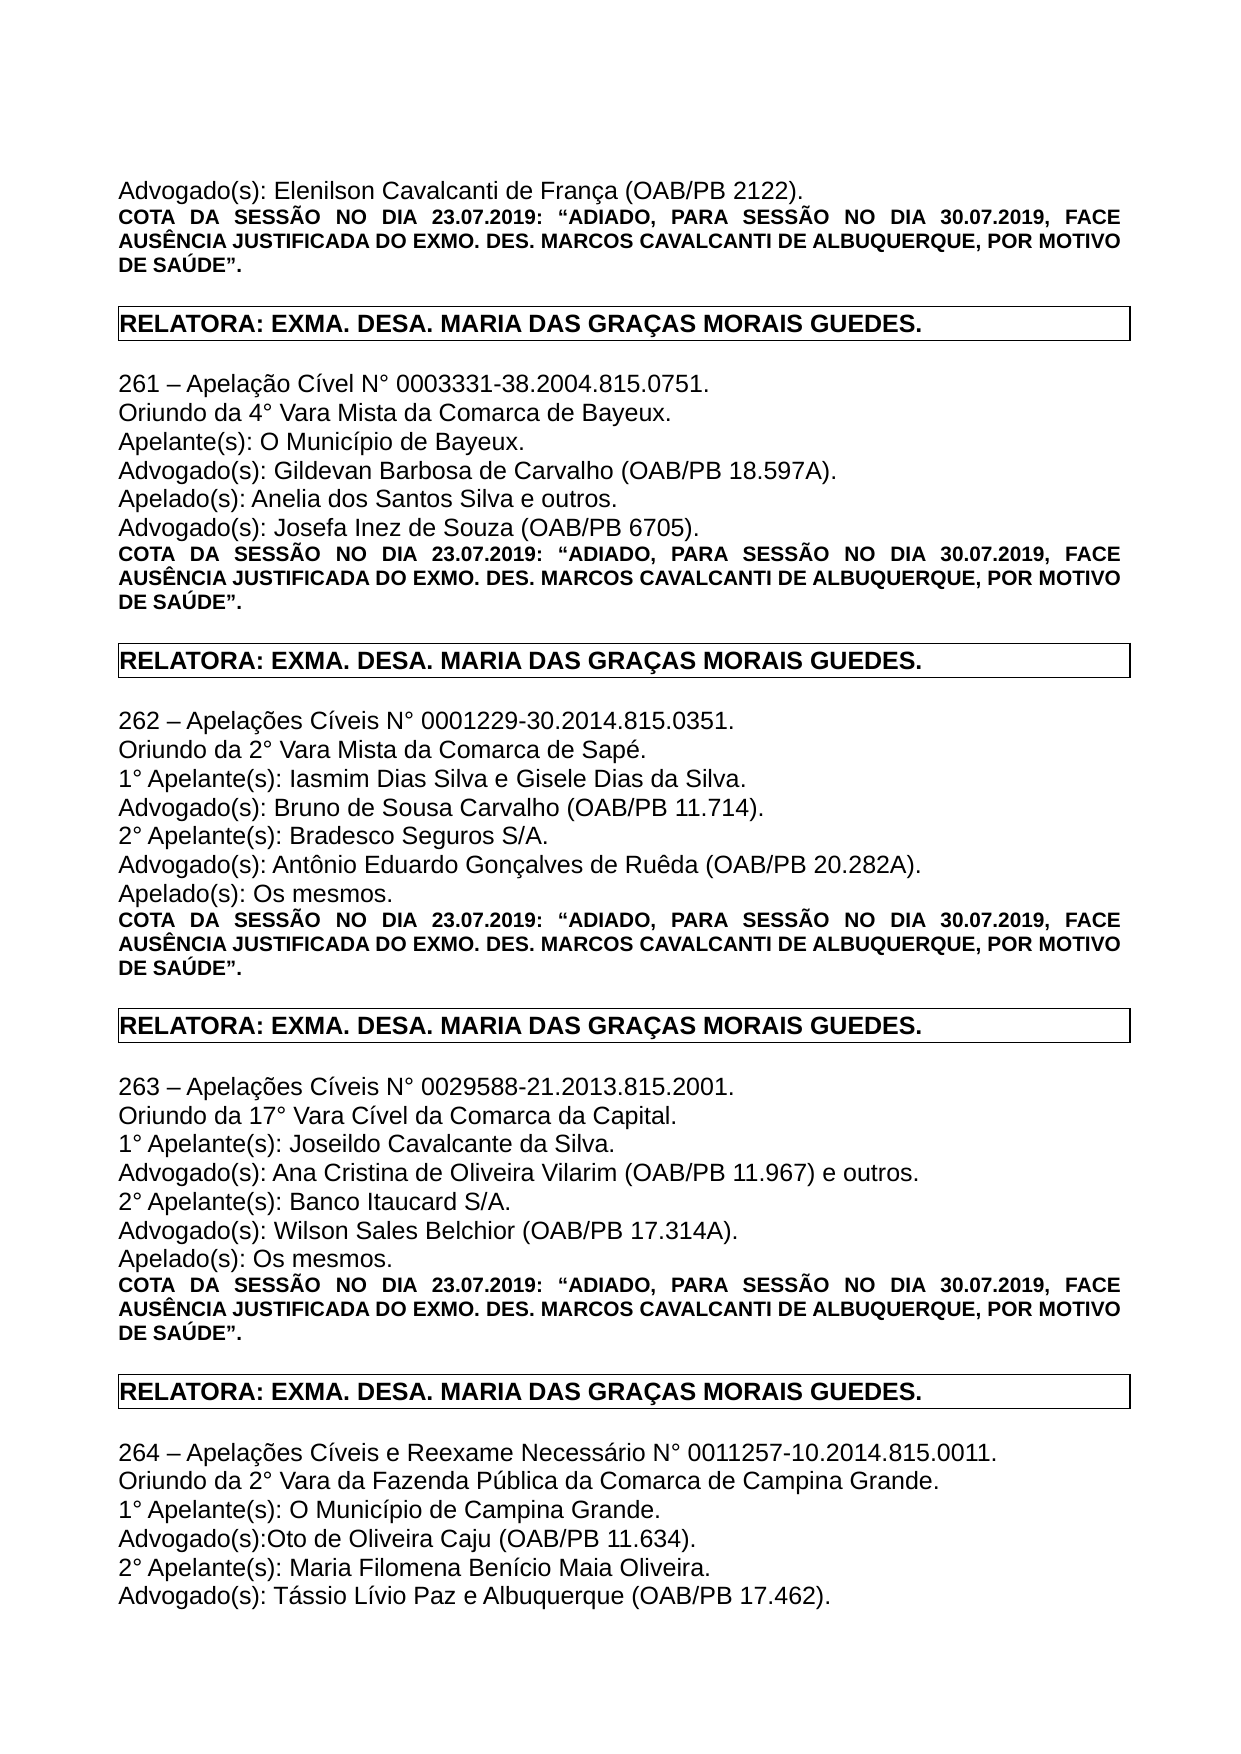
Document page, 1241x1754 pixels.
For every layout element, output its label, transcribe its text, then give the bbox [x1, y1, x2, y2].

text COTA DA SESSÃO NO DIA 23.07.2019: “ADIADO, PARA SESSÃO NO DIA 30.07.2019, FACE AUSÊNCIA JUSTIFICADA DO EXMO. DES. MARCOS CAVALCANTI DE ALBUQUERQUE, POR MOTIVO DE SAÚDE”. [118, 1273, 1122, 1345]
text 2° Apelante(s): Bradesco Seguros S/A. [118, 821, 1122, 850]
text Advogado(s):Oto de Oliveira Caju (OAB/PB 11.634). [118, 1524, 1122, 1553]
text 1° Apelante(s): Joseildo Cavalcante da Silva. [118, 1129, 1122, 1158]
text 262 – Apelações Cíveis N° 0001229-30.2014.815.0351. [118, 706, 1122, 735]
text Oriundo da 2° Vara da Fazenda Pública da Comarca de Campina Grande. [118, 1466, 1122, 1495]
text Oriundo da 2° Vara Mista da Comarca de Sapé. [118, 735, 1122, 764]
text Oriundo da 17° Vara Cível da Comarca da Capital. [118, 1101, 1122, 1129]
text RELATORA: EXMA. DESA. MARIA DAS GRAÇAS MORAIS GUEDES. [119, 307, 1129, 340]
text COTA DA SESSÃO NO DIA 23.07.2019: “ADIADO, PARA SESSÃO NO DIA 30.07.2019, FACE AUSÊNCIA JUSTIFICADA DO EXMO. DES. MARCOS CAVALCANTI DE ALBUQUERQUE, POR MOTIVO DE SAÚDE”. [118, 205, 1122, 277]
text Advogado(s): Tássio Lívio Paz e Albuquerque (OAB/PB 17.462). [118, 1581, 1122, 1610]
text Apelado(s): Os mesmos. [118, 879, 1122, 908]
text Apelado(s): Os mesmos. [118, 1244, 1122, 1273]
text Apelante(s): O Município de Bayeux. [118, 427, 1122, 456]
text Advogado(s): Antônio Eduardo Gonçalves de Ruêda (OAB/PB 20.282A). [118, 850, 1122, 879]
text 1° Apelante(s): O Município de Campina Grande. [118, 1495, 1122, 1524]
text 264 – Apelações Cíveis e Reexame Necessário N° 0011257-10.2014.815.0011. [118, 1438, 1122, 1466]
text Advogado(s): Josefa Inez de Souza (OAB/PB 6705). [118, 513, 1122, 542]
text Advogado(s): Wilson Sales Belchior (OAB/PB 17.314A). [118, 1216, 1122, 1244]
text Advogado(s): Bruno de Sousa Carvalho (OAB/PB 11.714). [118, 793, 1122, 821]
text 261 – Apelação Cível N° 0003331-38.2004.815.0751. [118, 369, 1122, 398]
text Advogado(s): Gildevan Barbosa de Carvalho (OAB/PB 18.597A). [118, 456, 1122, 484]
text 2° Apelante(s): Maria Filomena Benício Maia Oliveira. [118, 1553, 1122, 1581]
text Advogado(s): Elenilson Cavalcanti de França (OAB/PB 2122). [118, 176, 1122, 205]
text RELATORA: EXMA. DESA. MARIA DAS GRAÇAS MORAIS GUEDES. [119, 644, 1129, 677]
text COTA DA SESSÃO NO DIA 23.07.2019: “ADIADO, PARA SESSÃO NO DIA 30.07.2019, FACE AUSÊNCIA JUSTIFICADA DO EXMO. DES. MARCOS CAVALCANTI DE ALBUQUERQUE, POR MOTIVO DE SAÚDE”. [118, 542, 1122, 614]
text 2° Apelante(s): Banco Itaucard S/A. [118, 1187, 1122, 1216]
text Advogado(s): Ana Cristina de Oliveira Vilarim (OAB/PB 11.967) e outros. [118, 1158, 1122, 1187]
text Oriundo da 4° Vara Mista da Comarca de Bayeux. [118, 398, 1122, 427]
text RELATORA: EXMA. DESA. MARIA DAS GRAÇAS MORAIS GUEDES. [119, 1009, 1129, 1042]
text 263 – Apelações Cíveis N° 0029588-21.2013.815.2001. [118, 1072, 1122, 1101]
text RELATORA: EXMA. DESA. MARIA DAS GRAÇAS MORAIS GUEDES. [119, 1375, 1129, 1408]
text Apelado(s): Anelia dos Santos Silva e outros. [118, 484, 1122, 513]
text COTA DA SESSÃO NO DIA 23.07.2019: “ADIADO, PARA SESSÃO NO DIA 30.07.2019, FACE AUSÊNCIA JUSTIFICADA DO EXMO. DES. MARCOS CAVALCANTI DE ALBUQUERQUE, POR MOTIVO DE SAÚDE”. [118, 908, 1122, 979]
text 1° Apelante(s): Iasmim Dias Silva e Gisele Dias da Silva. [118, 764, 1122, 793]
